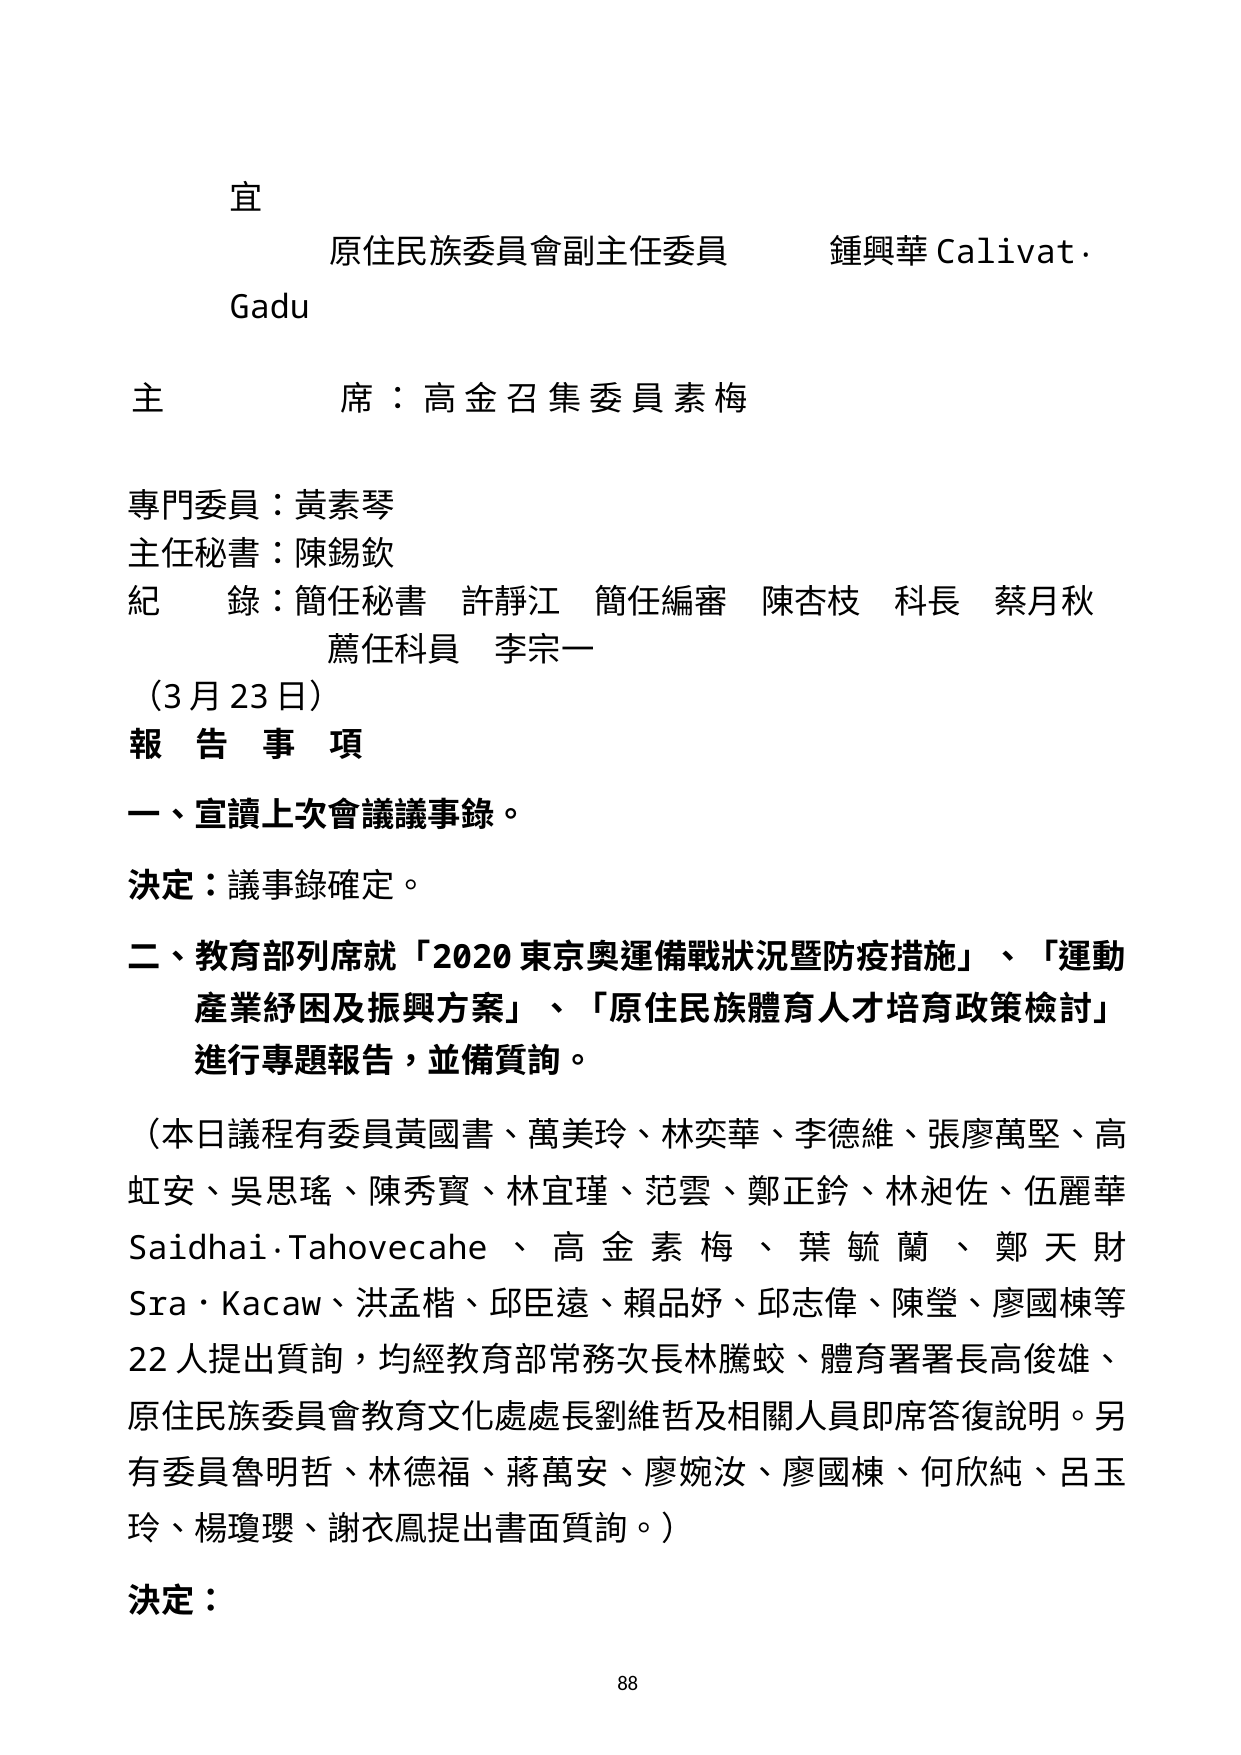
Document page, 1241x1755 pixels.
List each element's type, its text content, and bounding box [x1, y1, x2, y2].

text 二、教育部列席就「2020東京奧運備戰狀況暨防疫措施」、「運動產業紓困及振興方案」、「原住民族體育人才培育政策檢討」進行專題報告，並備質詢。 [127, 927, 1127, 1083]
text 一、宣讀上次會議議事錄。 [127, 785, 1127, 837]
text 主 席：高金召集委員素梅 [127, 354, 1124, 416]
text 主任秘書：陳錫欽 [127, 527, 1125, 575]
text 專門委員：黃素琴 [127, 479, 1125, 527]
text （本日議程有委員黃國書、萬美玲、林奕華、李德維、張廖萬堅、高虹安、吳思瑤、陳秀寳、林宜瑾、范雲、鄭正鈐、林昶佐、伍麗華Saidhai‧Tahovecahe、高金素梅、葉毓蘭、鄭天財Sra．Kacaw、洪孟楷、邱臣遠、賴品妤、邱志偉、陳瑩、廖國棟等22人提出質詢，均經教育部常務次長林騰蛟、體育署署長高俊雄、原住民族委員會教育文化處處長劉維哲及相關人員即席答復說明。另有委員魯明哲、林德福、蔣萬安、廖婉汝、廖國棟、何欣純、呂玉玲、楊瓊瓔、謝衣鳯提出書面質詢。） [127, 1102, 1127, 1552]
text 決定：議事錄確定。 [127, 856, 1127, 908]
text 決定： [127, 1571, 1127, 1623]
text （3月23日） [129, 671, 1127, 718]
text 薦任科員 李宗一 [127, 623, 1125, 671]
text 宜 [129, 166, 1127, 221]
text 原住民族委員會副主任委員 鍾興華Calivat‧Gadu [129, 221, 1127, 329]
text 報 告 事 項 [129, 718, 1127, 766]
text 紀 錄：簡任秘書 許靜江 簡任編審 陳杏枝 科長 蔡月秋 [127, 575, 1125, 623]
